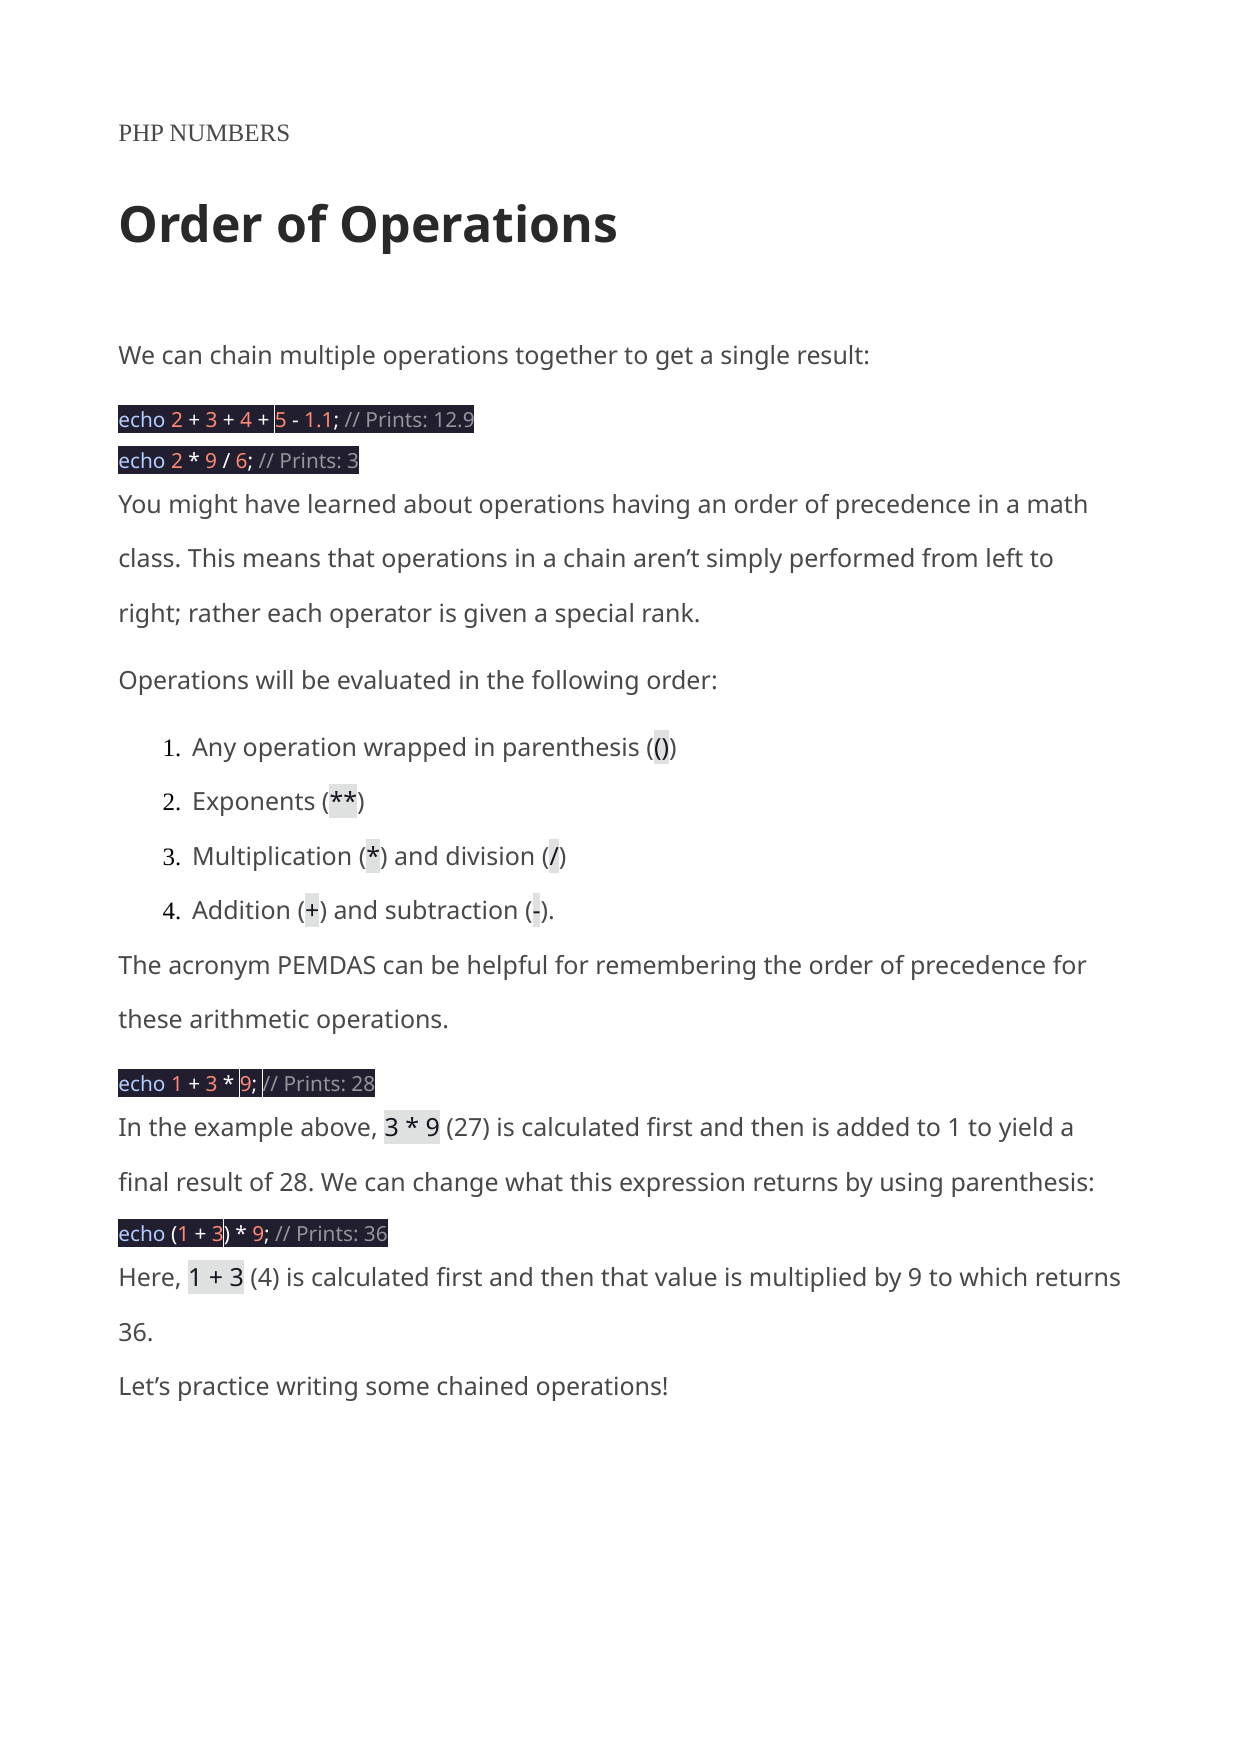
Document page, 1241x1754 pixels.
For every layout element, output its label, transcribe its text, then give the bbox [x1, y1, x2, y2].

text Here, 1 + 3 (4) is calculated first and then that value is multiplied by 9 to which returns 36. [118, 1260, 1122, 1348]
text In the example above, 3 * 9 (27) is calculated first and then is added to 1 to yield a final result of 28. We can change what this expression returns by using parenthesis: [118, 1110, 1122, 1198]
text The acronym PEMDAS can be helpful for remembering the order of precedence for these arithmetic operations. [118, 947, 1122, 1036]
text echo 2 + 3 + 4 + 5 - 1.1; // Prints: 12.9 [118, 405, 1122, 433]
text We can chain multiple operations together to get a single result: [118, 338, 1122, 372]
list Exponents (**) [162, 784, 1122, 818]
text Operations will be evaluated in the following order: [118, 663, 1122, 697]
text echo 2 * 9 / 6; // Prints: 3 [118, 446, 1122, 474]
list Multiplication (*) and division (/) [162, 838, 1122, 873]
text You might have learned about operations having an order of precedence in a math class. This means that operations in a chain aren’t simply performed from left to right; rather each operator is given a special rank. [118, 487, 1122, 630]
list Any operation wrapped in parenthesis (()) [162, 729, 1122, 764]
text Let’s practice writing some chained operations! [118, 1369, 1122, 1403]
text PHP NUMBERS [118, 118, 1122, 147]
list Addition (+) and subtraction (-). [162, 893, 1122, 927]
subtitle Order of Operations [118, 189, 1122, 257]
text echo 1 + 3 * 9; // Prints: 28 [118, 1069, 1122, 1097]
text echo (1 + 3) * 9; // Prints: 36 [118, 1219, 1122, 1247]
